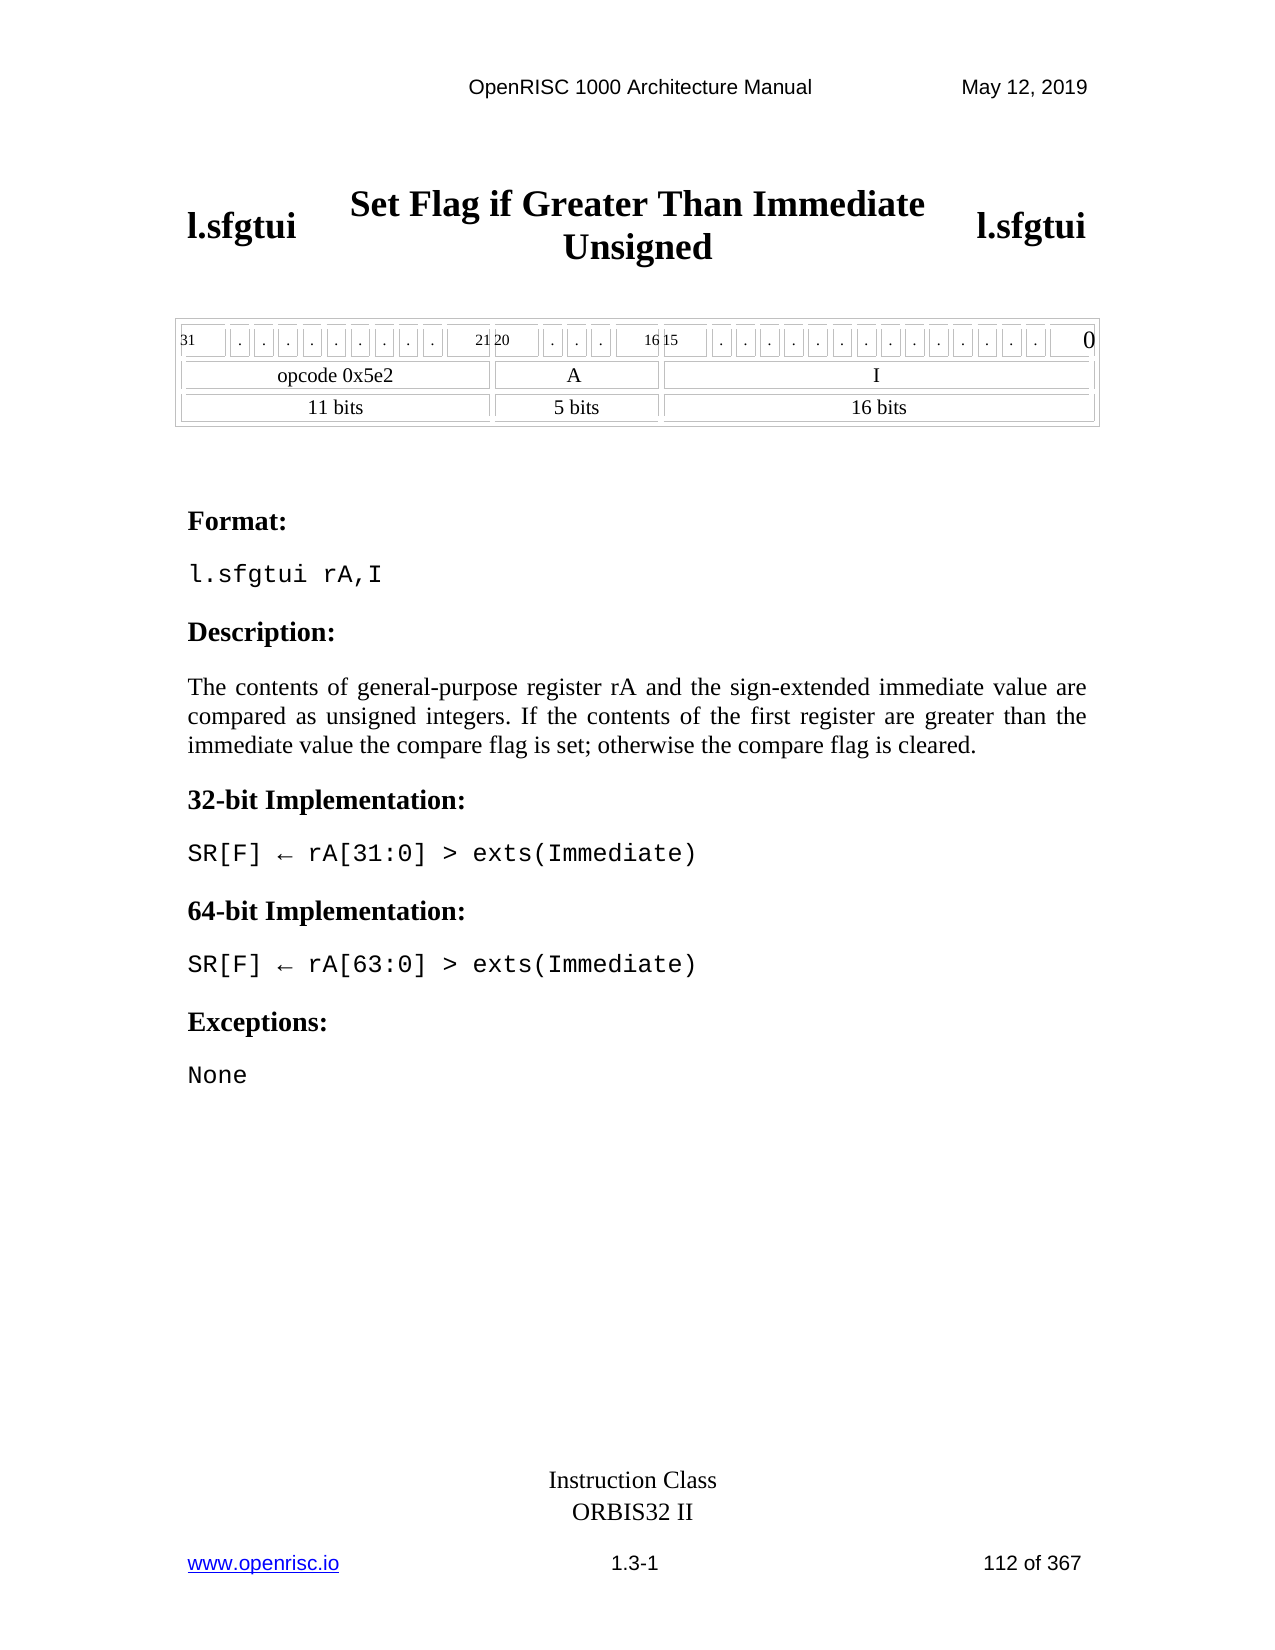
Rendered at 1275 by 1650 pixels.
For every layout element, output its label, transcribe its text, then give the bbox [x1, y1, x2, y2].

text The contents of general-purpose register rA and the sign-extended immediate value are compared as unsigned integers. If the contents of the first register are greater than the immediate value the compare flag is set; otherwise the compare flag is cleared. [187, 672, 1087, 758]
text 32-bit Implementation: [187, 783, 1087, 816]
text SR[F] ← rA[63:0] > exts(Immediate) [187, 952, 1087, 980]
text l.sfgtui rA,I [187, 561, 1087, 590]
text Description: [187, 615, 1087, 647]
text SR[F] ← rA[31:0] > exts(Immediate) [187, 841, 1087, 869]
text Exceptions: [187, 1005, 1087, 1037]
text Format: [187, 504, 1087, 536]
text 64-bit Implementation: [187, 894, 1087, 927]
text None [187, 1062, 1087, 1091]
